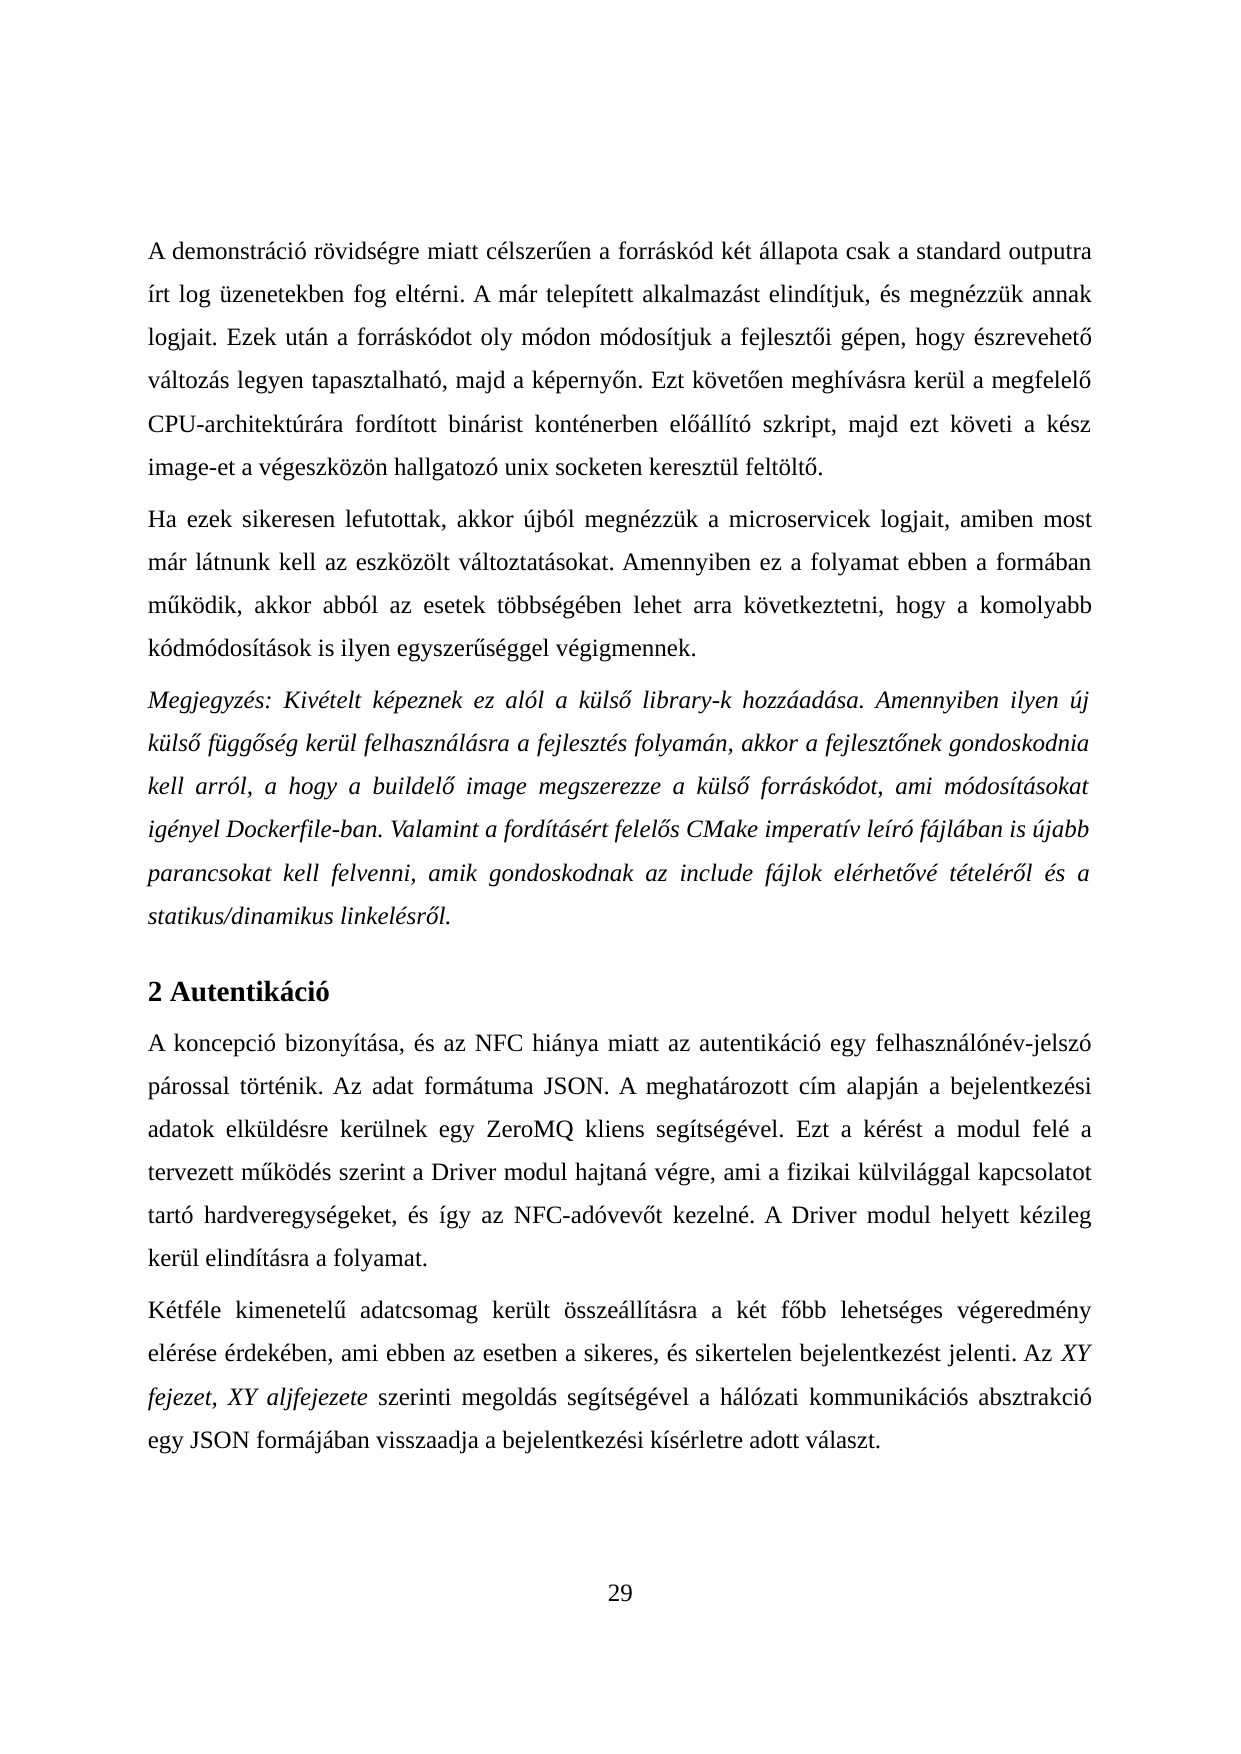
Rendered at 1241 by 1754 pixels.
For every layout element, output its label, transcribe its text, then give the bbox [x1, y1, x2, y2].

text Ha ezek sikeresen lefutottak, akkor újból megnézzük a microservicek logjait, amiben most már látnunk kell az eszközölt változtatásokat. Amennyiben ez a folyamat ebben a formában működik, akkor abból az esetek többségében lehet arra következtetni, hogy a komolyabb kódmódosítások is ilyen egyszerűséggel végigmennek. [148, 504, 1093, 662]
text Kétféle kimenetelű adatcsomag került összeállításra a két főbb lehetséges végeredmény elérése érdekében, ami ebben az esetben a sikeres, és sikertelen bejelentkezést jelenti. Az XY fejezet, XY aljfejezete szerinti megoldás segítségével a hálózati kommunikációs absztrakció egy JSON formájában visszaadja a bejelentkezési kísérletre adott választ. [148, 1295, 1093, 1453]
text Megjegyzés: Kivételt képeznek ez alól a külső library-k hozzáadása. Amennyiben ilyen új külső függőség kerül felhasználásra a fejlesztés folyamán, akkor a fejlesztőnek gondoskodnia kell arról, a hogy a buildelő image megszerezze a külső forráskódot, ami módosításokat igényel Dockerfile-ban. Valamint a fordításért felelős CMake imperatív leíró fájlában is újabb parancsokat kell felvenni, amik gondoskodnak az include fájlok elérhetővé tételéről és a statikus/dinamikus linkelésről. [148, 685, 1093, 929]
text A demonstráció rövidségre miatt célszerűen a forráskód két állapota csak a standard outputra írt log üzenetekben fog eltérni. A már telepített alkalmazást elindítjuk, és megnézzük annak logjait. Ezek után a forráskódot oly módon módosítjuk a fejlesztői gépen, hogy észrevehető változás legyen tapasztalható, majd a képernyőn. Ezt követően meghívásra kerül a megfelelő CPU-architektúrára fordított binárist konténerben előállító szkript, majd ezt követi a kész image-et a végeszközön hallgatozó unix socketen keresztül feltöltő. [148, 236, 1093, 481]
subtitle Autentikáció [148, 974, 1093, 1007]
text A koncepció bizonyítása, és az NFC hiánya miatt az autentikáció egy felhasználónév-jelszó párossal történik. Az adat formátuma JSON. A meghatározott cím alapján a bejelentkezési adatok elküldésre kerülnek egy ZeroMQ kliens segítségével. Ezt a kérést a modul felé a tervezett működés szerint a Driver modul hajtaná végre, ami a fizikai külvilággal kapcsolatot tartó hardveregységeket, és így az NFC-adóvevőt kezelné. A Driver modul helyett kézileg kerül elindításra a folyamat. [148, 1028, 1093, 1272]
